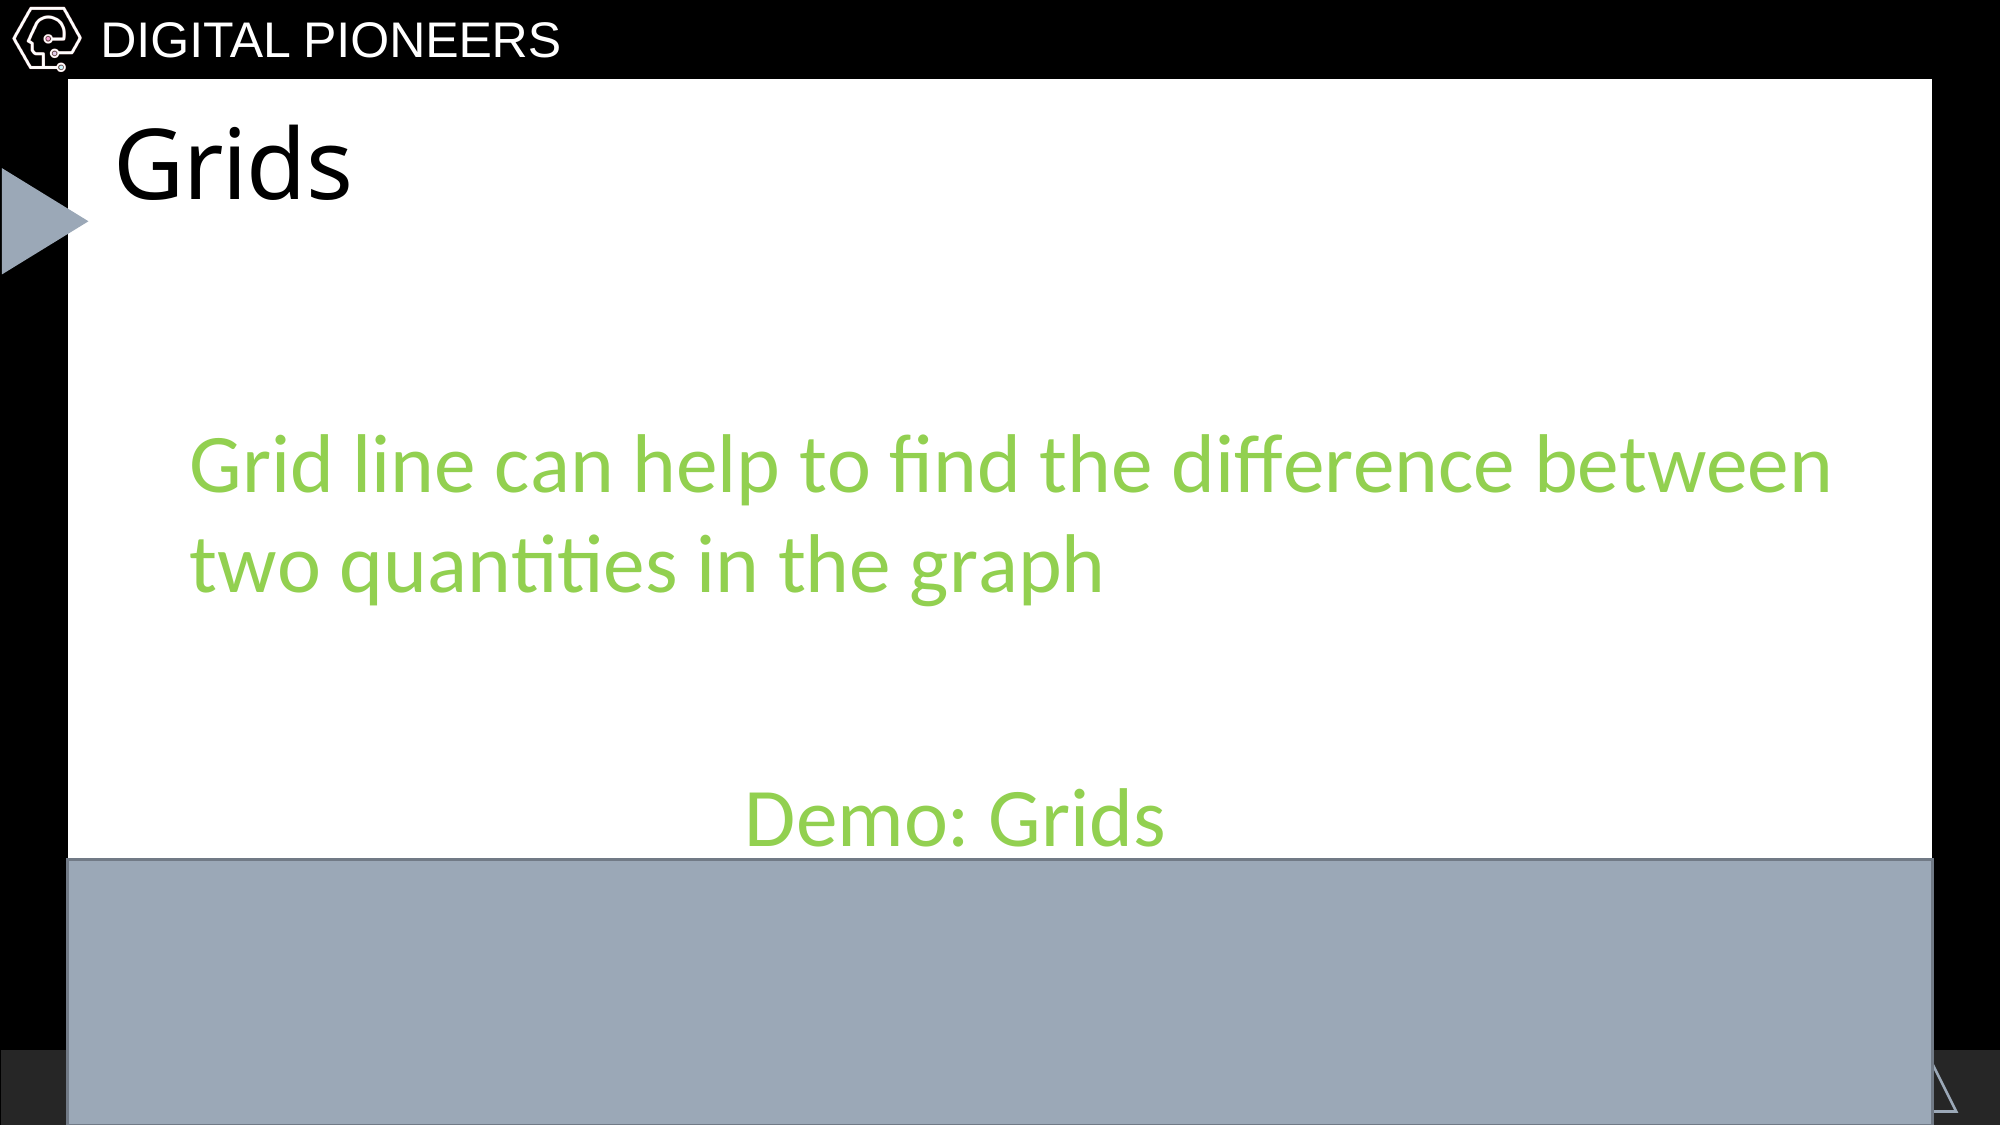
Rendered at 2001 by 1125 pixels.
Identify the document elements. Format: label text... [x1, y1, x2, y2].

title Grids [98, 93, 1813, 243]
picture [7, 5, 85, 73]
text_box Grid line can help to find the difference between two quantities in the graph [154, 402, 1870, 620]
text_box DIGITAL PIONEERS [85, 0, 596, 76]
text_box Demo: Grids [154, 755, 1757, 872]
text_box [68, 860, 1933, 1125]
